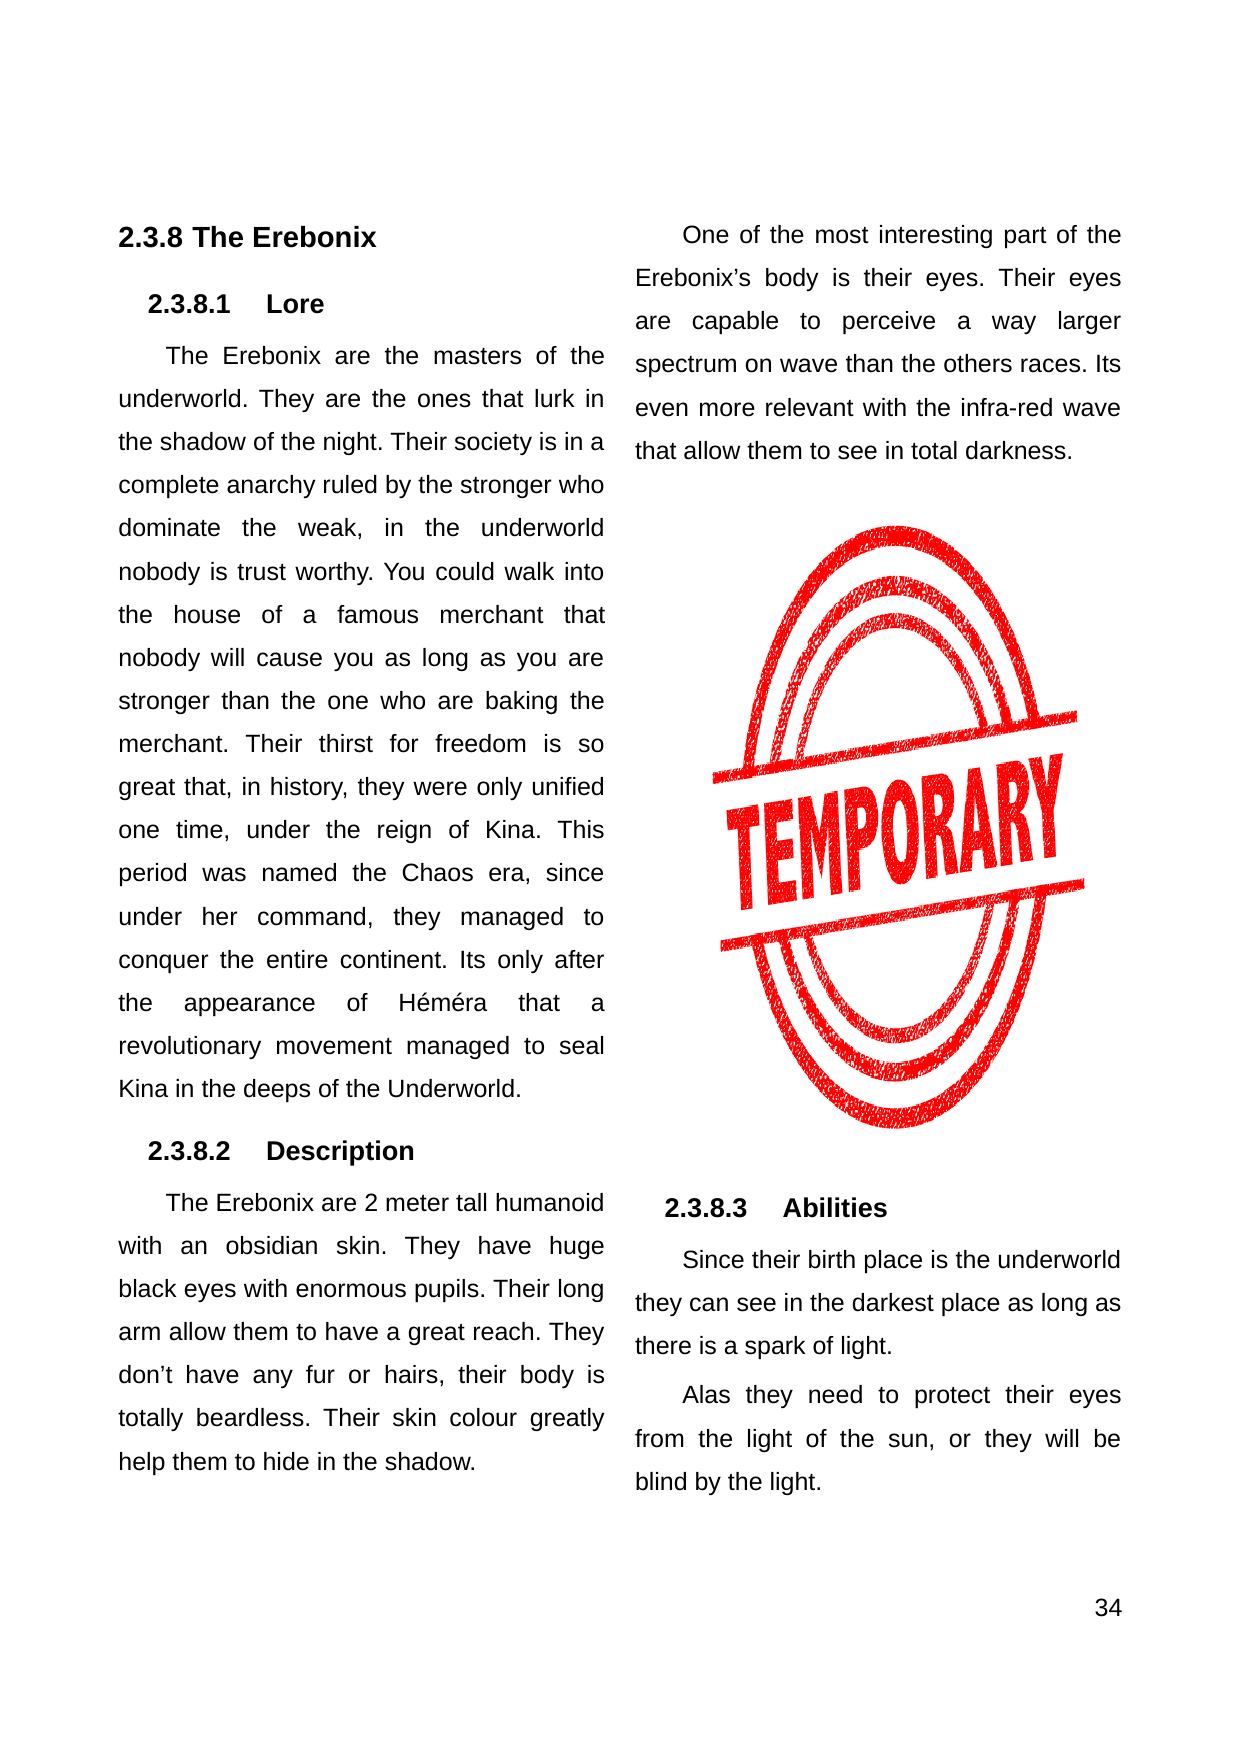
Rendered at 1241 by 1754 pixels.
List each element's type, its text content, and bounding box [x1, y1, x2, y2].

text Since their birth place is the underworld they can see in the darkest place as long as there is a spark of light. [635, 1245, 1122, 1360]
subtitle The Erebonix [118, 220, 605, 254]
text One of the most interesting part of the Erebonix’s body is their eyes. Their eyes are capable to perceive a way larger spectrum on wave than the others races. Its even more relevant with the infra-red wave that allow them to see in total darkness. [635, 220, 1122, 464]
subtitle Description [118, 1135, 605, 1166]
text The Erebonix are 2 meter tall humanoid with an obsidian skin. They have huge black eyes with enormous pupils. Their long arm allow them to have a great reach. They don’t have any fur or hairs, their body is totally beardless. Their skin colour greatly help them to hide in the shadow. [118, 1188, 605, 1475]
text The Erebonix are the masters of the underworld. They are the ones that lurk in the shadow of the night. Their society is in a complete anarchy ruled by the stronger who dominate the weak, in the underworld nobody is trust worthy. You could walk into the house of a famous merchant that nobody will cause you as long as you are stronger than the one who are baking the merchant. Their thirst for freedom is so great that, in history, they were only unified one time, under the reign of Kina. This period was named the Chaos era, since under her command, they managed to conquer the entire continent. Its only after the appearance of Héméra that a revolutionary movement managed to seal Kina in the deeps of the Underworld. [118, 341, 605, 1103]
picture [639, 494, 1137, 1177]
text Alas they need to protect their eyes from the light of the sun, or they will be blind by the light. [635, 1380, 1122, 1495]
subtitle Abilities [635, 1177, 1122, 1223]
subtitle Lore [118, 288, 605, 319]
